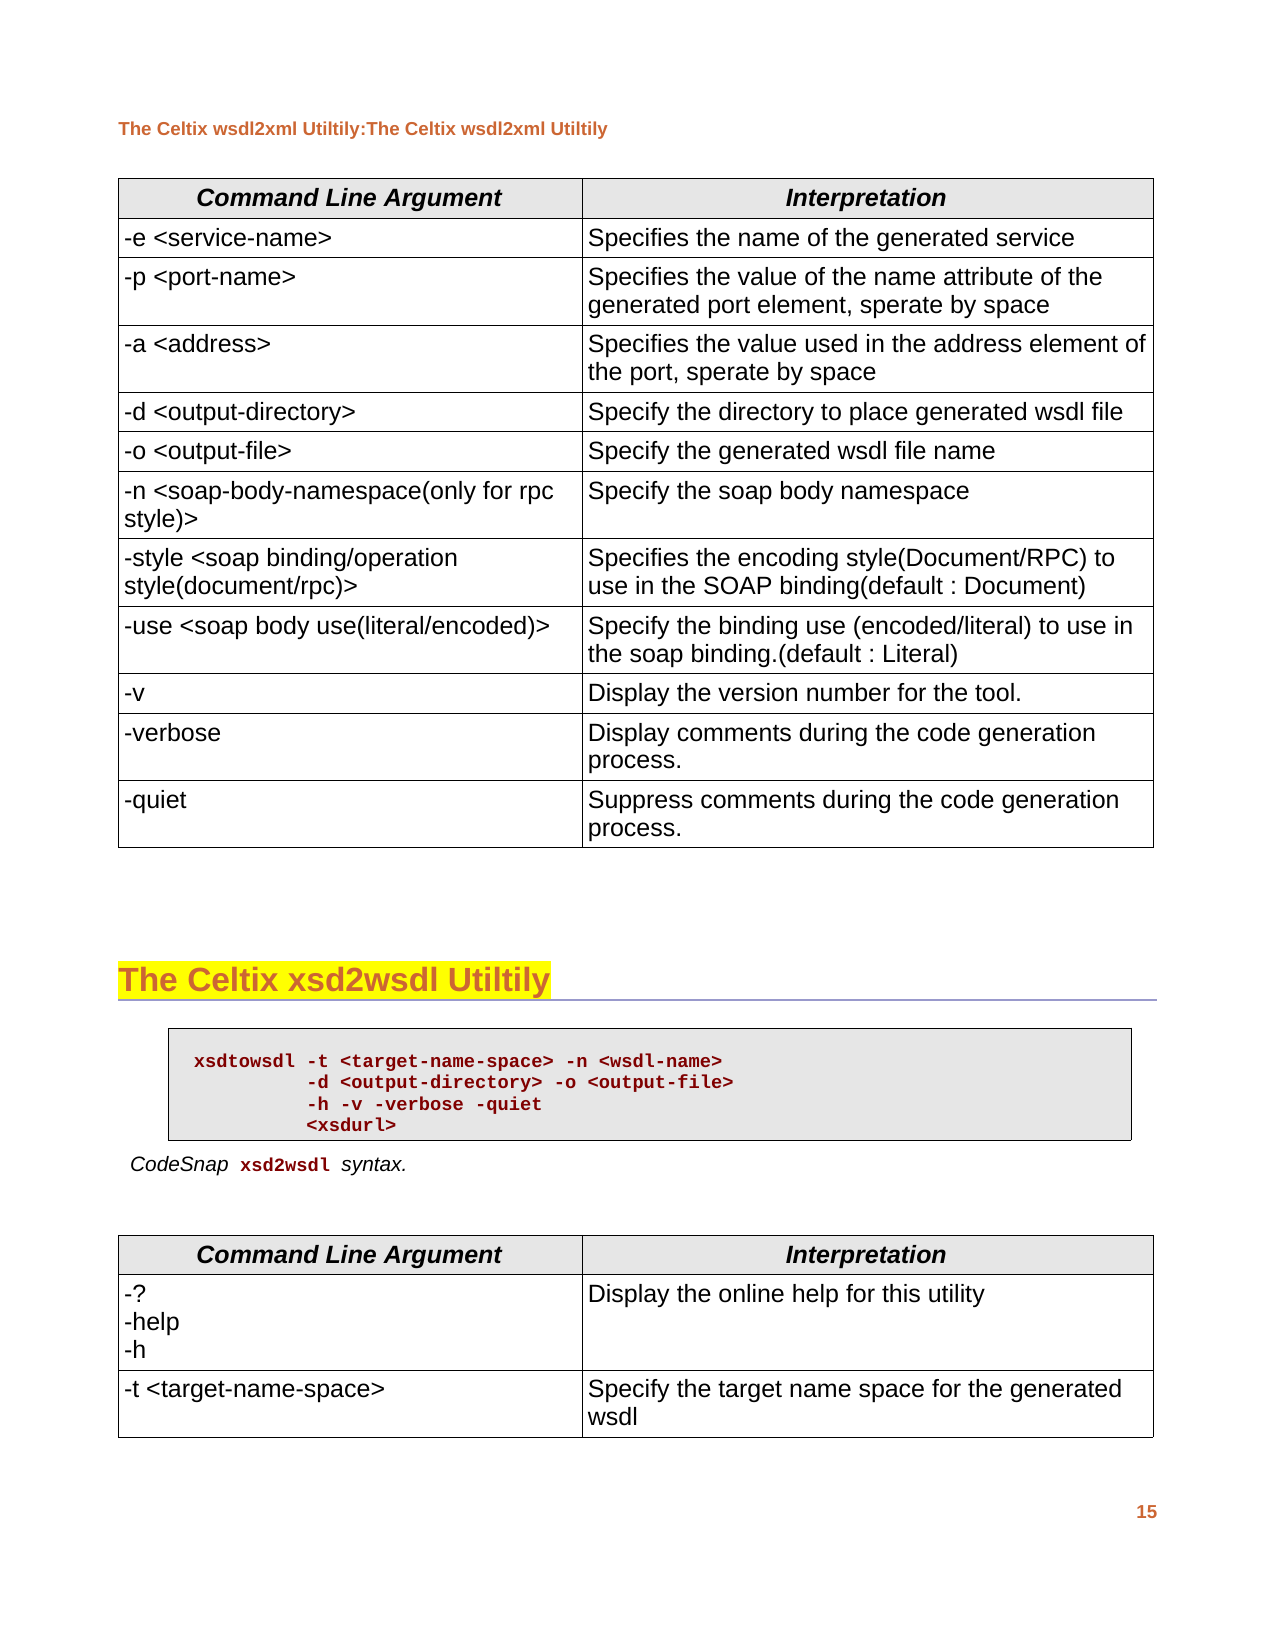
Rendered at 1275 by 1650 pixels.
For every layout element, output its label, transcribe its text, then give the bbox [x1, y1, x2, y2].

table_cell Display the online help for this utility [583, 1275, 1153, 1369]
table_header Interpretation [583, 1236, 1153, 1274]
table_cell Specify the generated wsdl file name [583, 432, 1153, 471]
text -d <output-directory> -o <output-file> [169, 1070, 1131, 1091]
table_cell -verbose [119, 714, 582, 780]
table_cell -a <address> [119, 326, 582, 392]
table_cell -o <output-file> [119, 432, 582, 471]
table_cell Suppress comments during the code generation process. [583, 781, 1153, 847]
table_cell -p <port-name> [119, 258, 582, 324]
text CodeSnap xsd2wsdl syntax. [130, 1153, 1169, 1177]
table_cell -n <soap-body-namespace(only for rpc style)> [119, 472, 582, 538]
table_cell -v [119, 674, 582, 712]
text xsdtowsdl -t <target-name-space> -n <wsdl-name> [169, 1049, 1131, 1070]
table_cell -? -help -h [119, 1275, 582, 1369]
table_cell -use <soap body use(literal/encoded)> [119, 607, 582, 673]
table_cell Specifies the encoding style(Document/RPC) to use in the SOAP binding(default : Document) [583, 539, 1153, 606]
table_cell Display comments during the code generation process. [583, 714, 1153, 780]
table_cell Display the version number for the tool. [583, 674, 1153, 712]
table_cell -t <target-name-space> [119, 1371, 582, 1437]
table_cell Specifies the value of the name attribute of the generated port element, sperate by space [583, 258, 1153, 324]
table_cell Specifies the name of the generated service [583, 219, 1153, 257]
table_cell Specify the directory to place generated wsdl file [583, 393, 1153, 431]
table_cell -e <service-name> [119, 219, 582, 257]
table_cell -quiet [119, 781, 582, 847]
table_header Interpretation [583, 179, 1153, 218]
text -h -v -verbose -quiet [169, 1091, 1131, 1113]
table_cell Specify the soap body namespace [583, 472, 1153, 538]
table_cell Specify the binding use (encoded/literal) to use in the soap binding.(default : Literal) [583, 607, 1153, 673]
table_header Command Line Argument [119, 179, 582, 218]
table_cell -style <soap binding/operation style(document/rpc)> [119, 539, 582, 606]
table_header Command Line Argument [119, 1236, 582, 1274]
subtitle The Celtix xsd2wsdl Utiltily [118, 961, 1157, 999]
table_cell Specifies the value used in the address element of the port, sperate by space [583, 326, 1153, 392]
table_cell Specify the target name space for the generated wsdl [583, 1371, 1153, 1437]
text <xsdurl> [169, 1113, 1131, 1140]
table_cell -d <output-directory> [119, 393, 582, 431]
